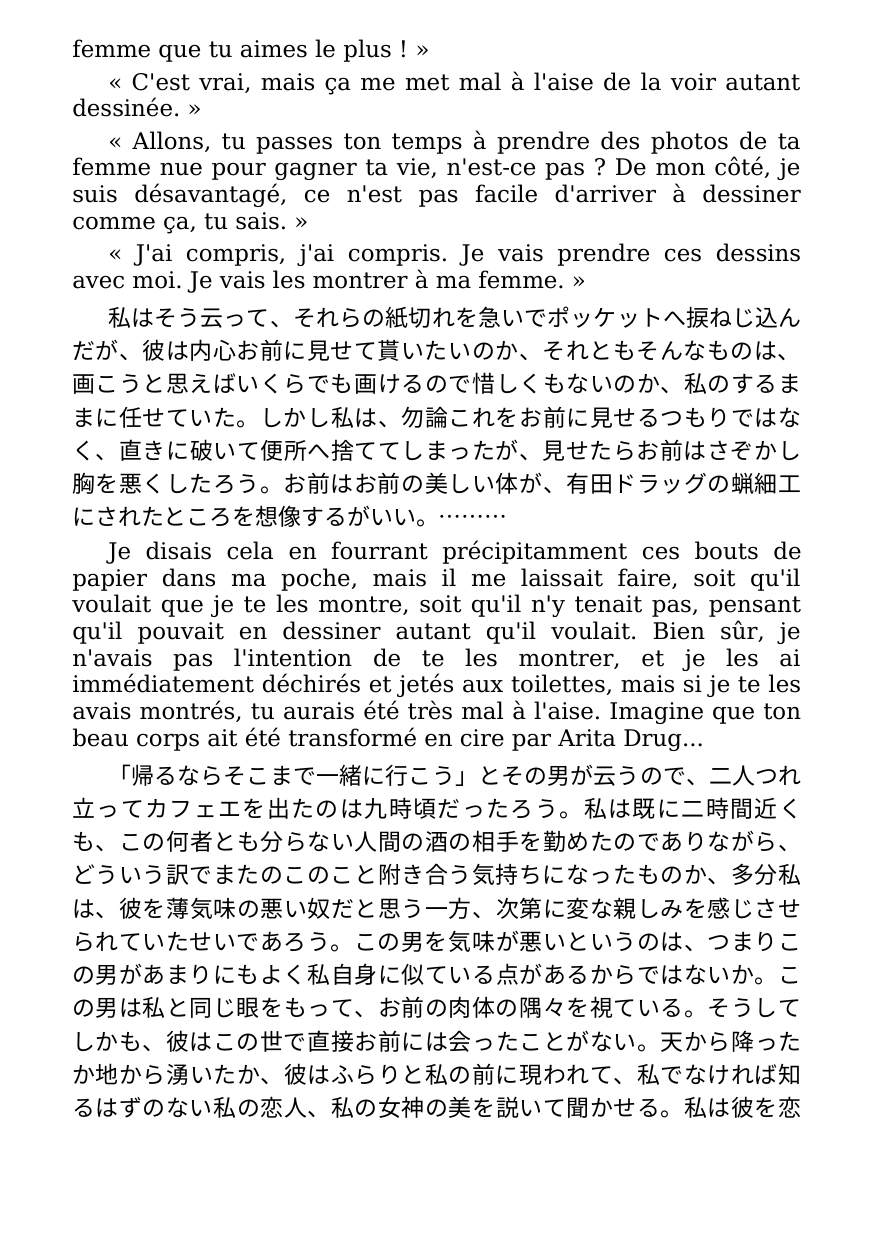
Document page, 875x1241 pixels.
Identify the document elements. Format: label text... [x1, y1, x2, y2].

text « J'ai compris, j'ai compris. Je vais prendre ces dessins avec moi. Je vais les montrer à ma femme. » [72, 241, 802, 294]
text « C'est vrai, mais ça me met mal à l'aise de la voir autant dessinée. » [72, 69, 802, 122]
text 「帰るならそこまで一緒に行こう」とその男が云うので、二人つれ立ってカフェエを出たのは九時頃だったろう。私は既に二時間近くも、この何者とも分らない人間の酒の相手を勤めたのでありながら、どういう訳でまたのこのこと附き合う気持ちになったものか、多分私は、彼を薄気味の悪い奴だと思う一方、次第に変な親しみを感じさせられていたせいであろう。この男を気味が悪いというのは、つまりこの男があまりにもよく私自身に似ている点があるからではないか。この男は私と同じ眼をもって、お前の肉体の隅々を視ている。そうしてしかも、彼はこの世で直接お前には会ったことがない。天から降ったか地から湧いたか、彼はふらりと私の前に現われて、私でなければ知るはずのない私の恋人、私の女神の美を説いて聞かせる。私は彼を恋 [72, 758, 802, 1123]
text 私はそう云って、それらの紙切れを急いでポッケットへ捩ねじ込んだが、彼は内心お前に見せて貰いたいのか、それともそんなものは、画こうと思えばいくらでも画けるので惜しくもないのか、私のするままに任せていた。しかし私は、勿論これをお前に見せるつもりではなく、直きに破いて便所へ捨ててしまったが、見せたらお前はさぞかし胸を悪くしたろう。お前はお前の美しい体が、有田ドラッグの蝋細工にされたところを想像するがいい。……… [72, 300, 802, 532]
text femme que tu aimes le plus ! » [72, 36, 802, 63]
text « Allons, tu passes ton temps à prendre des photos de ta femme nue pour gagner ta vie, n'est-ce pas ? De mon côté, je suis désavantagé, ce n'est pas facile d'arriver à dessiner comme ça, tu sais. » [72, 128, 802, 234]
text Je disais cela en fourrant précipitamment ces bouts de papier dans ma poche, mais il me laissait faire, soit qu'il voulait que je te les montre, soit qu'il n'y tenait pas, pensant qu'il pouvait en dessiner autant qu'il voulait. Bien sûr, je n'avais pas l'intention de te les montrer, et je les ai immédiatement déchirés et jetés aux toilettes, mais si je te les avais montrés, tu aurais été très mal à l'aise. Imagine que ton beau corps ait été transformé en cire par Arita Drug... [72, 538, 802, 752]
